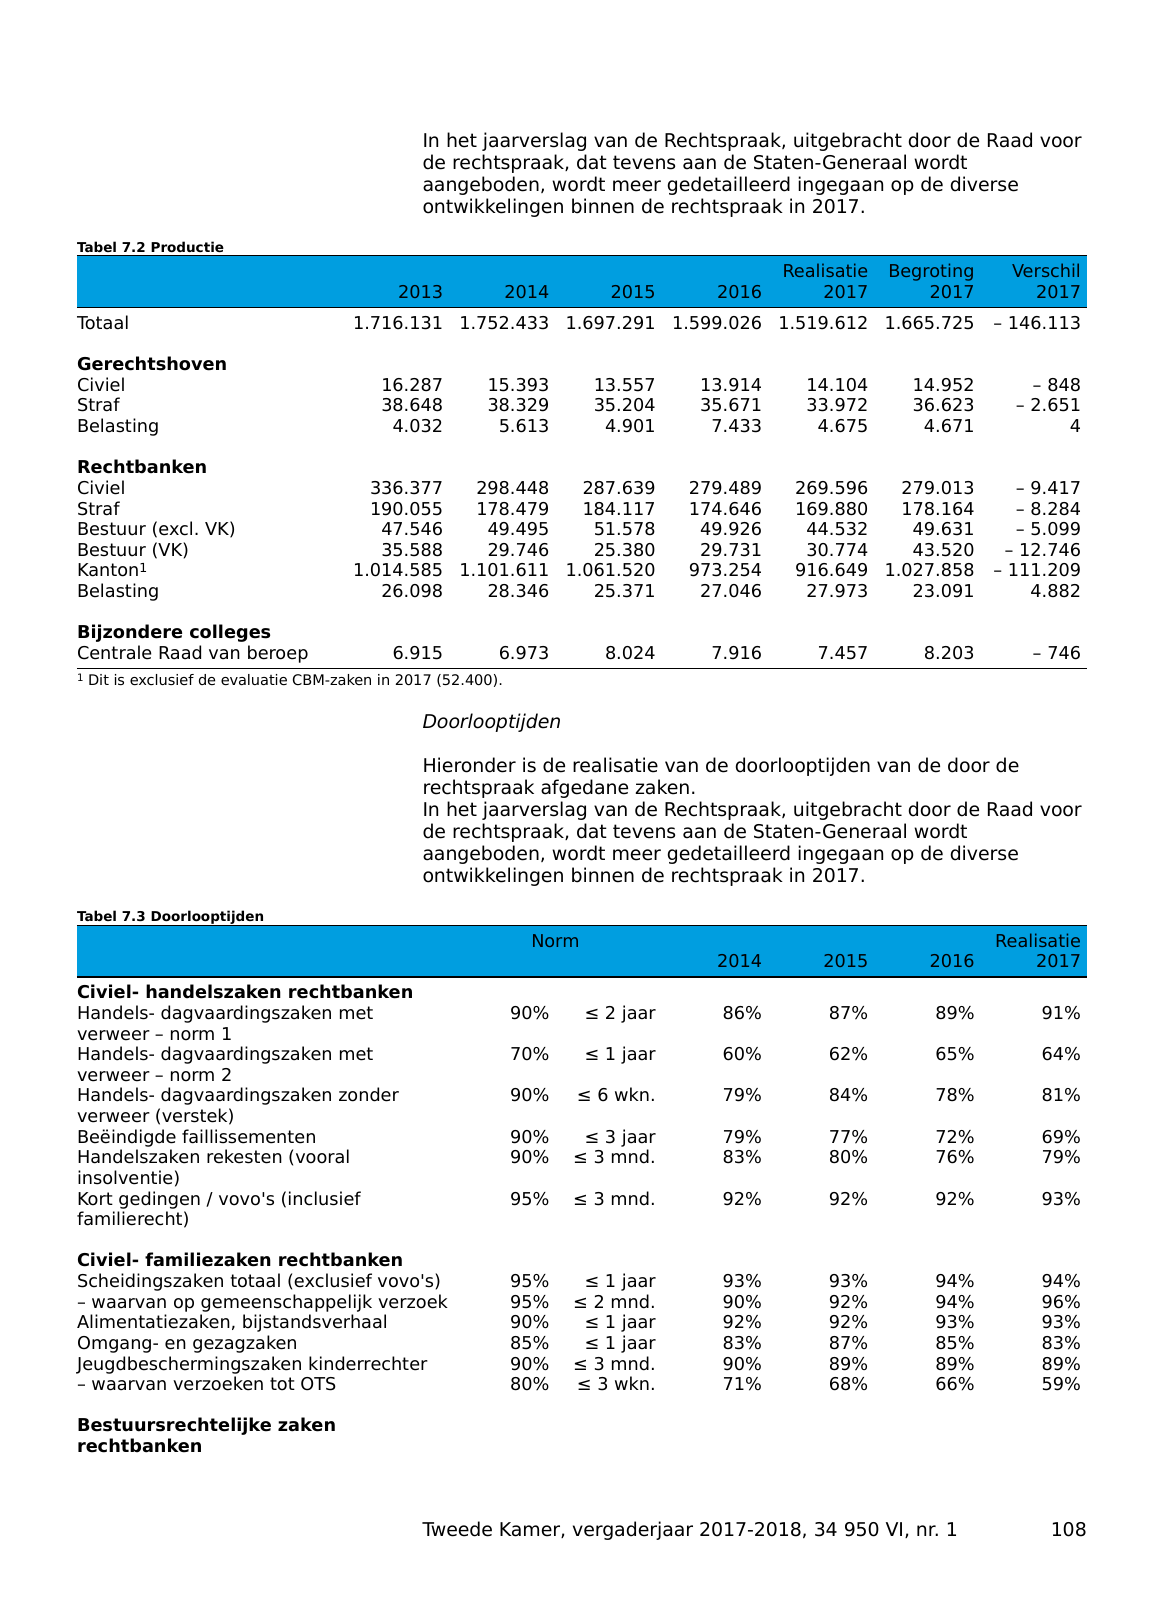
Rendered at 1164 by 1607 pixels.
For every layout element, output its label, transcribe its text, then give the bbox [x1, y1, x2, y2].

table_cell [661, 978, 768, 1003]
table_cell Bestuur (excl. VK) [77, 519, 342, 540]
table_cell 76% [874, 1147, 980, 1188]
table_cell 6.973 [449, 643, 555, 668]
table_cell 78% [874, 1085, 980, 1127]
table_cell [449, 457, 555, 478]
table_cell [555, 457, 661, 478]
table_cell [555, 951, 661, 976]
table_cell [661, 1250, 768, 1271]
table_cell ≤ 1 jaar [555, 1333, 661, 1353]
table_cell [980, 622, 1087, 643]
table_header Tabel 7.2 Productie [77, 240, 1087, 255]
table_cell Handels- dagvaardingszaken zonder verweer (verstek) [77, 1085, 449, 1127]
table_cell 7.433 [661, 416, 768, 437]
table_cell [768, 457, 874, 478]
table_cell 83% [661, 1333, 768, 1353]
table_cell 178.164 [874, 499, 980, 519]
table_cell 65% [874, 1044, 980, 1085]
table_cell 80% [768, 1147, 874, 1188]
table_cell [449, 1395, 555, 1415]
table_cell 8.203 [874, 643, 980, 668]
table_cell Belasting [77, 416, 342, 437]
table_cell [77, 1395, 449, 1415]
table_cell 89% [980, 1354, 1087, 1374]
table_cell [768, 602, 874, 622]
table_cell 26.098 [343, 581, 449, 602]
table_cell 1.752.433 [449, 308, 555, 333]
table_cell 93% [980, 1312, 1087, 1333]
table_cell 27.046 [661, 581, 768, 602]
table_cell 96% [980, 1292, 1087, 1312]
table_cell Rechtbanken [77, 457, 342, 478]
table_cell – 9.417 [980, 478, 1087, 498]
table_cell 2016 [874, 951, 980, 976]
table_cell 47.546 [343, 519, 449, 540]
table_cell [768, 978, 874, 1003]
table_cell [77, 602, 342, 622]
subtitle Doorlooptijden [422, 711, 1087, 733]
table_cell 92% [768, 1189, 874, 1230]
table_cell 1.027.858 [874, 560, 980, 581]
table_cell 1.061.520 [555, 560, 661, 581]
table_cell Civiel [77, 375, 342, 395]
table_cell 94% [874, 1292, 980, 1312]
table_cell – 12.746 [980, 540, 1087, 560]
table_cell 92% [661, 1189, 768, 1230]
table_cell [980, 978, 1087, 1003]
table_cell 83% [661, 1147, 768, 1188]
table_cell 1.599.026 [661, 308, 768, 333]
table_cell [555, 1230, 661, 1250]
table_cell ≤ 6 wkn. [555, 1085, 661, 1127]
table_cell [768, 334, 874, 354]
table_cell [343, 622, 449, 643]
table_cell [874, 1250, 980, 1271]
table_cell [555, 622, 661, 643]
table_cell Belasting [77, 581, 342, 602]
table_cell [874, 978, 980, 1003]
table_cell – 8.284 [980, 499, 1087, 519]
table_cell 68% [768, 1374, 874, 1395]
table_cell 8.024 [555, 643, 661, 668]
table_cell [661, 1395, 768, 1415]
table_cell [874, 622, 980, 643]
table_cell [77, 951, 449, 976]
table_cell 95% [449, 1189, 555, 1230]
table_cell 49.631 [874, 519, 980, 540]
table_cell [874, 1230, 980, 1250]
table_cell 90% [449, 1147, 555, 1188]
table_cell 29.731 [661, 540, 768, 560]
table_cell 269.596 [768, 478, 874, 498]
table_cell [980, 457, 1087, 478]
table_cell [661, 334, 768, 354]
table_cell [449, 1230, 555, 1250]
table_cell [555, 602, 661, 622]
table_cell 27.973 [768, 581, 874, 602]
table_cell 1.716.131 [343, 308, 449, 333]
table_cell 16.287 [343, 375, 449, 395]
table_cell ≤ 1 jaar [555, 1044, 661, 1085]
table_cell – waarvan verzoeken tot OTS [77, 1374, 449, 1395]
table_cell Scheidingszaken totaal (exclusief vovo's) [77, 1271, 449, 1292]
table_cell ≤ 3 mnd. [555, 1189, 661, 1230]
table_cell 916.649 [768, 560, 874, 581]
table_cell 1.697.291 [555, 308, 661, 333]
table_cell Beëindigde faillissementen [77, 1127, 449, 1147]
table_cell Verschil [980, 256, 1087, 282]
table_cell [449, 334, 555, 354]
table_cell 184.117 [555, 499, 661, 519]
table_cell 81% [980, 1085, 1087, 1127]
table_cell [661, 457, 768, 478]
table_cell [661, 256, 768, 282]
table_cell Gerechtshoven [77, 354, 342, 375]
table_cell 13.914 [661, 375, 768, 395]
table_cell 4.032 [343, 416, 449, 437]
table_cell 4.882 [980, 581, 1087, 602]
table_cell Omgang- en gezagzaken [77, 1333, 449, 1353]
table_cell [768, 354, 874, 375]
table_cell 86% [661, 1003, 768, 1044]
table_cell [768, 622, 874, 643]
table_cell [449, 437, 555, 457]
table_cell 4.675 [768, 416, 874, 437]
table_cell ≤ 3 mnd. [555, 1147, 661, 1188]
table_cell 90% [449, 1312, 555, 1333]
table_cell 2017 [874, 282, 980, 307]
table_cell 59% [980, 1374, 1087, 1395]
table_cell 5.613 [449, 416, 555, 437]
table_cell [343, 602, 449, 622]
table_cell 51.578 [555, 519, 661, 540]
table_cell [980, 1250, 1087, 1271]
table_cell [661, 622, 768, 643]
table_cell [661, 1230, 768, 1250]
table_cell Totaal [77, 308, 342, 333]
table_cell Civiel [77, 478, 342, 498]
table_cell 93% [980, 1189, 1087, 1230]
table_cell Straf [77, 499, 342, 519]
table_cell 84% [768, 1085, 874, 1127]
table_cell [343, 354, 449, 375]
table_cell 2017 [768, 282, 874, 307]
table_cell 336.377 [343, 478, 449, 498]
text In het jaarverslag van de Rechtspraak, uitgebracht door de Raad voor de rechtspraak, dat tevens aan de Staten-Generaal wordt aangeboden, wordt meer gedetailleerd ingegaan op de diverse ontwikkelingen binnen de rechtspraak in 2017. [422, 130, 1087, 218]
table_cell 94% [874, 1271, 980, 1292]
table_cell 90% [449, 1354, 555, 1374]
table_cell 25.380 [555, 540, 661, 560]
table_cell 15.393 [449, 375, 555, 395]
table_cell 14.104 [768, 375, 874, 395]
table_cell 2017 [980, 282, 1087, 307]
table_cell – 848 [980, 375, 1087, 395]
table_cell – 111.209 [980, 560, 1087, 581]
table_cell Realisatie [661, 926, 1087, 951]
table_cell Begroting [874, 256, 980, 282]
table_cell 90% [661, 1292, 768, 1312]
table_cell 35.671 [661, 395, 768, 416]
table_cell 92% [768, 1292, 874, 1312]
table_cell [77, 256, 342, 282]
table_cell 89% [874, 1003, 980, 1044]
table_header Tabel 7.3 Doorlooptijden [77, 909, 1087, 925]
table_cell [555, 1415, 661, 1457]
table_cell [874, 354, 980, 375]
table_cell Bijzondere colleges [77, 622, 342, 643]
table_cell 93% [661, 1271, 768, 1292]
table_cell 6.915 [343, 643, 449, 668]
table_cell 174.646 [661, 499, 768, 519]
table_cell Kanton1 [77, 560, 342, 581]
table_cell 62% [768, 1044, 874, 1085]
table_cell 90% [449, 1127, 555, 1147]
table_cell 49.495 [449, 519, 555, 540]
table_cell 66% [874, 1374, 980, 1395]
table_cell [449, 951, 555, 976]
table_cell 287.639 [555, 478, 661, 498]
table_cell [343, 256, 449, 282]
table_cell [555, 978, 661, 1003]
table_cell [449, 1415, 555, 1457]
table_cell 43.520 [874, 540, 980, 560]
table_cell 30.774 [768, 540, 874, 560]
table_cell 71% [661, 1374, 768, 1395]
table_cell Straf [77, 395, 342, 416]
table_cell – 5.099 [980, 519, 1087, 540]
table_cell 90% [449, 1003, 555, 1044]
table_cell Bestuursrechtelijke zaken rechtbanken [77, 1415, 449, 1457]
table_cell 973.254 [661, 560, 768, 581]
table_cell 4 [980, 416, 1087, 437]
table_cell 69% [980, 1127, 1087, 1147]
table_cell ≤ 3 jaar [555, 1127, 661, 1147]
table_cell [77, 1230, 449, 1250]
table_cell [874, 1395, 980, 1415]
table_cell [449, 1250, 555, 1271]
table_cell 2017 [980, 951, 1087, 976]
table_cell [77, 282, 342, 307]
table_cell [77, 437, 342, 457]
table_cell 64% [980, 1044, 1087, 1085]
table_cell [555, 256, 661, 282]
table_cell 90% [661, 1354, 768, 1374]
table_cell [874, 437, 980, 457]
table_cell [77, 334, 342, 354]
table_cell [768, 437, 874, 457]
table_cell [874, 1415, 980, 1457]
table_cell – 746 [980, 643, 1087, 668]
table_cell 36.623 [874, 395, 980, 416]
table_cell 83% [980, 1333, 1087, 1353]
table_cell 93% [874, 1312, 980, 1333]
table_cell 70% [449, 1044, 555, 1085]
table_cell 2015 [555, 282, 661, 307]
table_cell [555, 354, 661, 375]
table_cell 1.101.611 [449, 560, 555, 581]
table_cell [449, 354, 555, 375]
table_cell [661, 1415, 768, 1457]
table_cell 91% [980, 1003, 1087, 1044]
table_cell [874, 602, 980, 622]
table_cell 38.648 [343, 395, 449, 416]
table_cell 77% [768, 1127, 874, 1147]
table_cell ≤ 1 jaar [555, 1312, 661, 1333]
table_cell [874, 334, 980, 354]
table_cell 44.532 [768, 519, 874, 540]
table_cell ≤ 1 jaar [555, 1271, 661, 1292]
table_cell 2013 [343, 282, 449, 307]
table_cell 7.916 [661, 643, 768, 668]
table_cell Alimentatiezaken, bijstandsverhaal [77, 1312, 449, 1333]
table_cell [555, 437, 661, 457]
table_cell 79% [661, 1085, 768, 1127]
table_cell 190.055 [343, 499, 449, 519]
table_cell 4.901 [555, 416, 661, 437]
table_cell 14.952 [874, 375, 980, 395]
table_cell 279.013 [874, 478, 980, 498]
table_cell 92% [768, 1312, 874, 1333]
table_cell [661, 437, 768, 457]
table_cell [874, 457, 980, 478]
table_cell 279.489 [661, 478, 768, 498]
table_cell [980, 1395, 1087, 1415]
table_cell 2016 [661, 282, 768, 307]
table_cell [449, 622, 555, 643]
table_cell 1 Dit is exclusief de evaluatie CBM-zaken in 2017 (52.400). [77, 669, 1087, 689]
table_cell 93% [768, 1271, 874, 1292]
table_cell 85% [449, 1333, 555, 1353]
table_cell [77, 926, 449, 951]
table_cell 169.880 [768, 499, 874, 519]
table_cell 2014 [449, 282, 555, 307]
table_cell [980, 437, 1087, 457]
table_cell 85% [874, 1333, 980, 1353]
text Hieronder is de realisatie van de doorlooptijden van de door de rechtspraak afgedane zaken. [422, 755, 1087, 799]
table_cell [980, 334, 1087, 354]
table_cell 87% [768, 1003, 874, 1044]
text In het jaarverslag van de Rechtspraak, uitgebracht door de Raad voor de rechtspraak, dat tevens aan de Staten-Generaal wordt aangeboden, wordt meer gedetailleerd ingegaan op de diverse ontwikkelingen binnen de rechtspraak in 2017. [422, 799, 1087, 887]
table_cell 72% [874, 1127, 980, 1147]
table_cell 38.329 [449, 395, 555, 416]
table_cell Civiel- familiezaken rechtbanken [77, 1250, 449, 1271]
table_cell Bestuur (VK) [77, 540, 342, 560]
table_cell – 2.651 [980, 395, 1087, 416]
table_cell 178.479 [449, 499, 555, 519]
table_cell 23.091 [874, 581, 980, 602]
table_cell 29.746 [449, 540, 555, 560]
table_cell 92% [874, 1189, 980, 1230]
table_cell [449, 602, 555, 622]
table_cell [768, 1395, 874, 1415]
table_cell 60% [661, 1044, 768, 1085]
table_cell 7.457 [768, 643, 874, 668]
table_cell Kort gedingen / vovo's (inclusief familierecht) [77, 1189, 449, 1230]
table_cell 2015 [768, 951, 874, 976]
table_cell [768, 1250, 874, 1271]
table_cell Jeugdbeschermingszaken kinderrechter [77, 1354, 449, 1374]
table_cell 92% [661, 1312, 768, 1333]
table_cell Norm [449, 926, 661, 951]
table_cell [768, 1230, 874, 1250]
table_cell Handelszaken rekesten (vooral insolventie) [77, 1147, 449, 1188]
table_cell 4.671 [874, 416, 980, 437]
table_cell 79% [661, 1127, 768, 1147]
table_cell 1.665.725 [874, 308, 980, 333]
table_cell 94% [980, 1271, 1087, 1292]
table_cell – waarvan op gemeenschappelijk verzoek [77, 1292, 449, 1312]
table_cell [555, 334, 661, 354]
table_cell [661, 602, 768, 622]
table_cell 89% [768, 1354, 874, 1374]
table_cell 13.557 [555, 375, 661, 395]
table_cell 298.448 [449, 478, 555, 498]
table_cell 95% [449, 1292, 555, 1312]
table_cell 1.519.612 [768, 308, 874, 333]
table_cell [555, 1395, 661, 1415]
table_cell [449, 256, 555, 282]
table_cell Centrale Raad van beroep [77, 643, 342, 668]
table_cell [555, 1250, 661, 1271]
table_cell Handels- dagvaardingszaken met verweer – norm 2 [77, 1044, 449, 1085]
table_cell ≤ 3 wkn. [555, 1374, 661, 1395]
table_cell Civiel- handelszaken rechtbanken [77, 978, 449, 1003]
table_cell 49.926 [661, 519, 768, 540]
table_cell – 146.113 [980, 308, 1087, 333]
table_cell 90% [449, 1085, 555, 1127]
table_cell 28.346 [449, 581, 555, 602]
table_cell 80% [449, 1374, 555, 1395]
table_cell [768, 1415, 874, 1457]
table_cell 33.972 [768, 395, 874, 416]
table_cell [980, 602, 1087, 622]
table_cell [980, 1415, 1087, 1457]
table_cell 35.588 [343, 540, 449, 560]
table_cell [980, 354, 1087, 375]
table_cell 25.371 [555, 581, 661, 602]
table_cell [980, 1230, 1087, 1250]
table_cell ≤ 2 mnd. [555, 1292, 661, 1312]
table_cell 79% [980, 1147, 1087, 1188]
table_cell [343, 334, 449, 354]
table_cell [449, 978, 555, 1003]
table_cell Handels- dagvaardingszaken met verweer – norm 1 [77, 1003, 449, 1044]
table_cell 95% [449, 1271, 555, 1292]
table_cell Realisatie [768, 256, 874, 282]
table_cell 89% [874, 1354, 980, 1374]
table_cell 2014 [661, 951, 768, 976]
table_cell [343, 437, 449, 457]
table_cell [343, 457, 449, 478]
table_cell 87% [768, 1333, 874, 1353]
table_cell 35.204 [555, 395, 661, 416]
table_cell ≤ 2 jaar [555, 1003, 661, 1044]
table_cell [661, 354, 768, 375]
table_cell ≤ 3 mnd. [555, 1354, 661, 1374]
table_cell 1.014.585 [343, 560, 449, 581]
